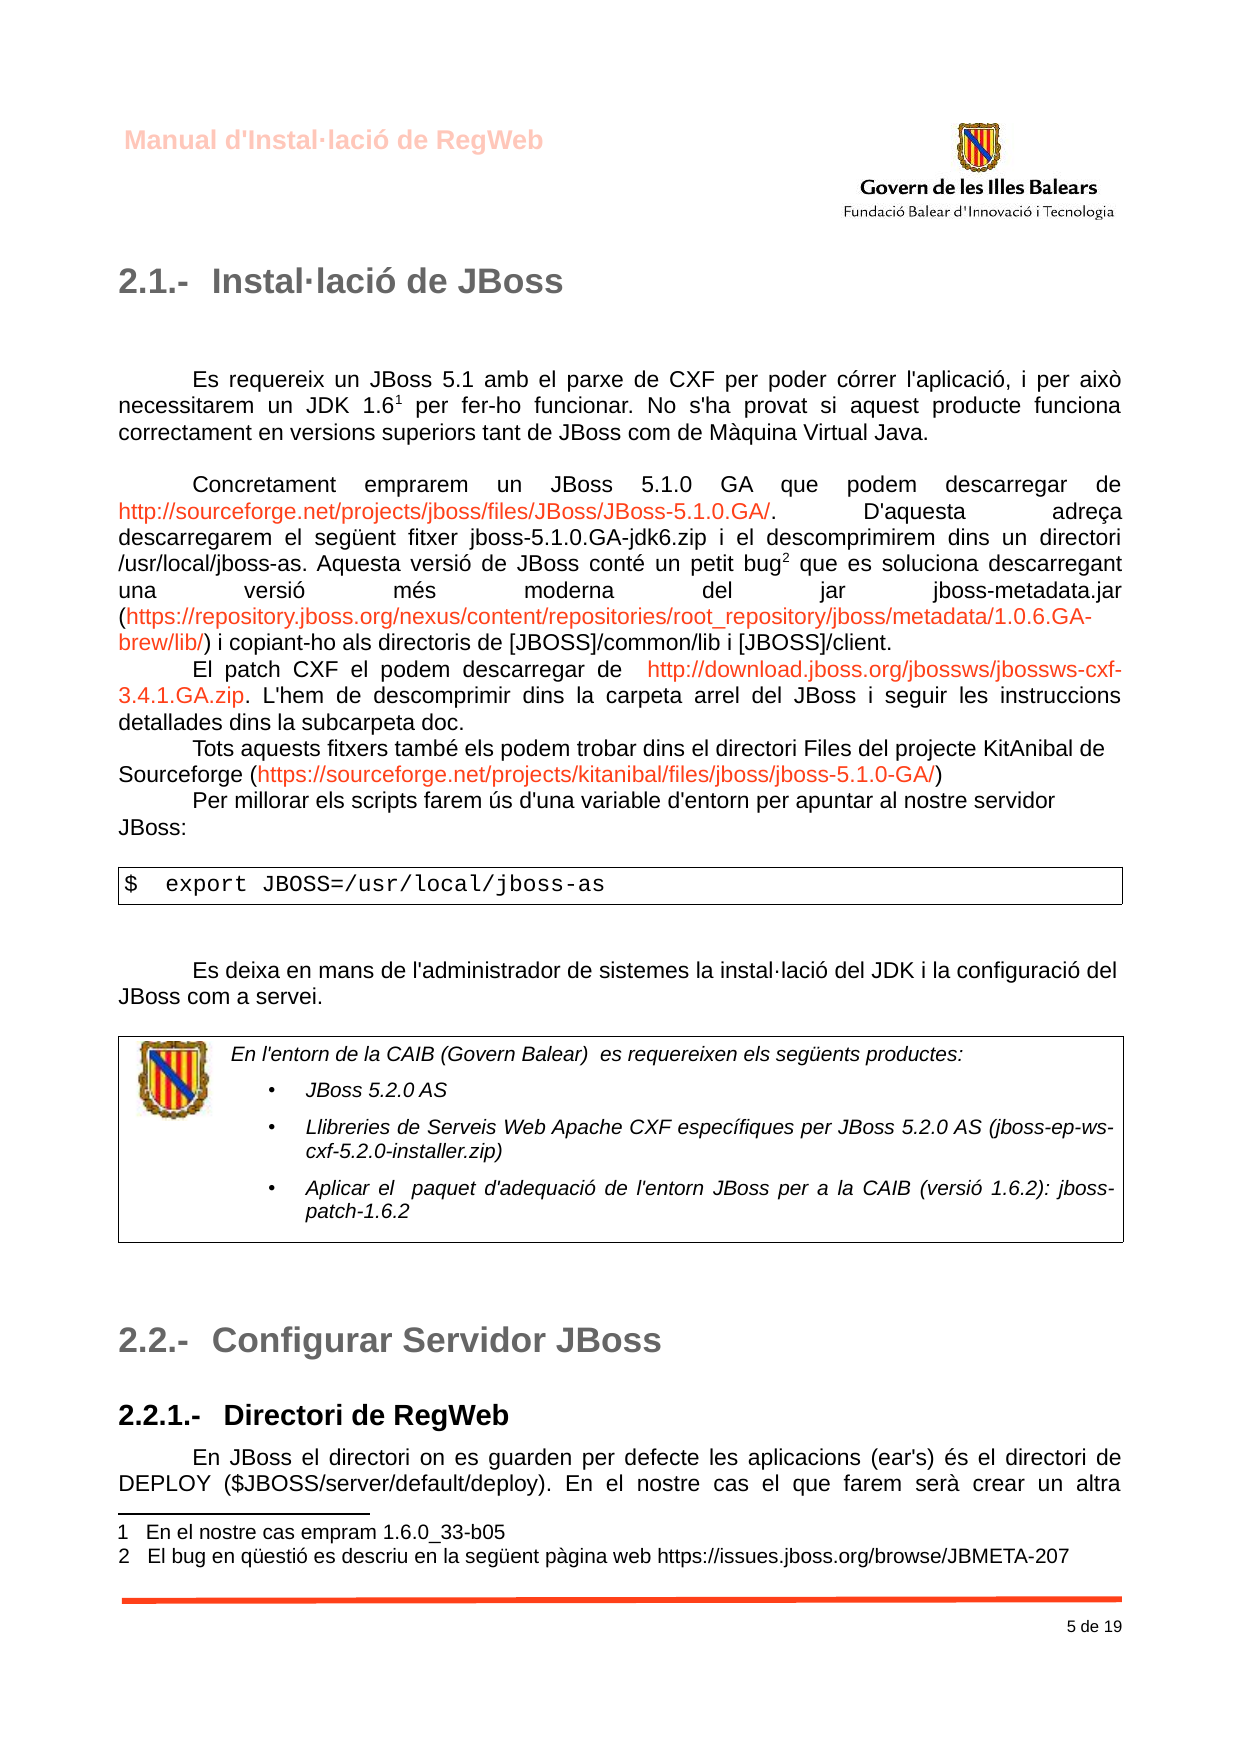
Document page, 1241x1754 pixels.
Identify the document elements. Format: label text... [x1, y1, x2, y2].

picture [840, 123, 1117, 220]
text Concretament emprarem un JBoss 5.1.0 GA que podem descarregar de http://sourceforge.net/projects/jboss/files/JBoss/JBoss-5.1.0.GA/. D'aquesta adreça descarregarem el següent fitxer jboss-5.1.0.GA-jdk6.zip i el descomprimirem dins un directori /usr/local/jboss-as. Aquesta versió de JBoss conté un petit bug que es soluciona descarregant una versió més moderna del jar jboss-metadata.jar (https://repository.jboss.org/nexus/content/repositories/root_repository/jboss/metadata/1.0.6.GA-brew/lib/) i copiant-ho als directoris de [JBOSS]/common/lib i [JBOSS]/client. [118, 471, 1122, 656]
table_header En l'entorn de la CAIB (Govern Balear) es requereixen els següents productes: JBoss 5.2.0 AS Llibreries de Serveis Web Apache CXF específiques per JBoss 5.2.0 AS (jboss-ep-ws-cxf-5.2.0-installer.zip) Aplicar el paquet d'adequació de l'entorn JBoss per a la CAIB (versió 1.6.2): jboss-patch-1.6.2 [225, 1037, 1123, 1242]
table_header [119, 1037, 225, 1242]
text El bug en qüestió es descriu en la següent pàgina web https://issues.jboss.org/browse/JBMETA-207 [118, 1544, 1122, 1568]
subtitle Configurar Servidor JBoss [118, 1319, 1122, 1360]
text En el nostre cas empram 1.6.0_33-b05 [117, 1520, 1122, 1544]
text En JBoss el directori on es guarden per defecte les aplicacions (ear's) és el directori de DEPLOY ($JBOSS/server/default/deploy). En el nostre cas el que farem serà crear un altra [118, 1444, 1122, 1496]
text Es deixa en mans de l'administrador de sistemes la instal·lació del JDK i la configuració del JBoss com a servei. [118, 957, 1122, 1009]
text Per millorar els scripts farem ús d'una variable d'entorn per apuntar al nostre servidor JBoss: [118, 787, 1122, 840]
table_header $ export JBOSS=/usr/local/jboss-as [119, 868, 1122, 904]
subtitle Instal·lació de JBoss [118, 260, 1122, 301]
text El patch CXF el podem descarregar de http://download.jboss.org/jbossws/jbossws-cxf-3.4.1.GA.zip. L'hem de descomprimir dins la carpeta arrel del JBoss i seguir les instruccions detallades dins la subcarpeta doc. [118, 656, 1122, 735]
subtitle Directori de RegWeb [118, 1398, 1122, 1431]
picture [134, 1041, 214, 1121]
text Tots aquests fitxers també els podem trobar dins el directori Files del projecte KitAnibal de Sourceforge (https://sourceforge.net/projects/kitanibal/files/jboss/jboss-5.1.0-GA/) [118, 735, 1122, 787]
text Es requereix un JBoss 5.1 amb el parxe de CXF per poder córrer l'aplicació, i per això necessitarem un JDK 1.6 per fer-ho funcionar. No s'ha provat si aquest producte funciona correctament en versions superiors tant de JBoss com de Màquina Virtual Java. [118, 366, 1122, 445]
